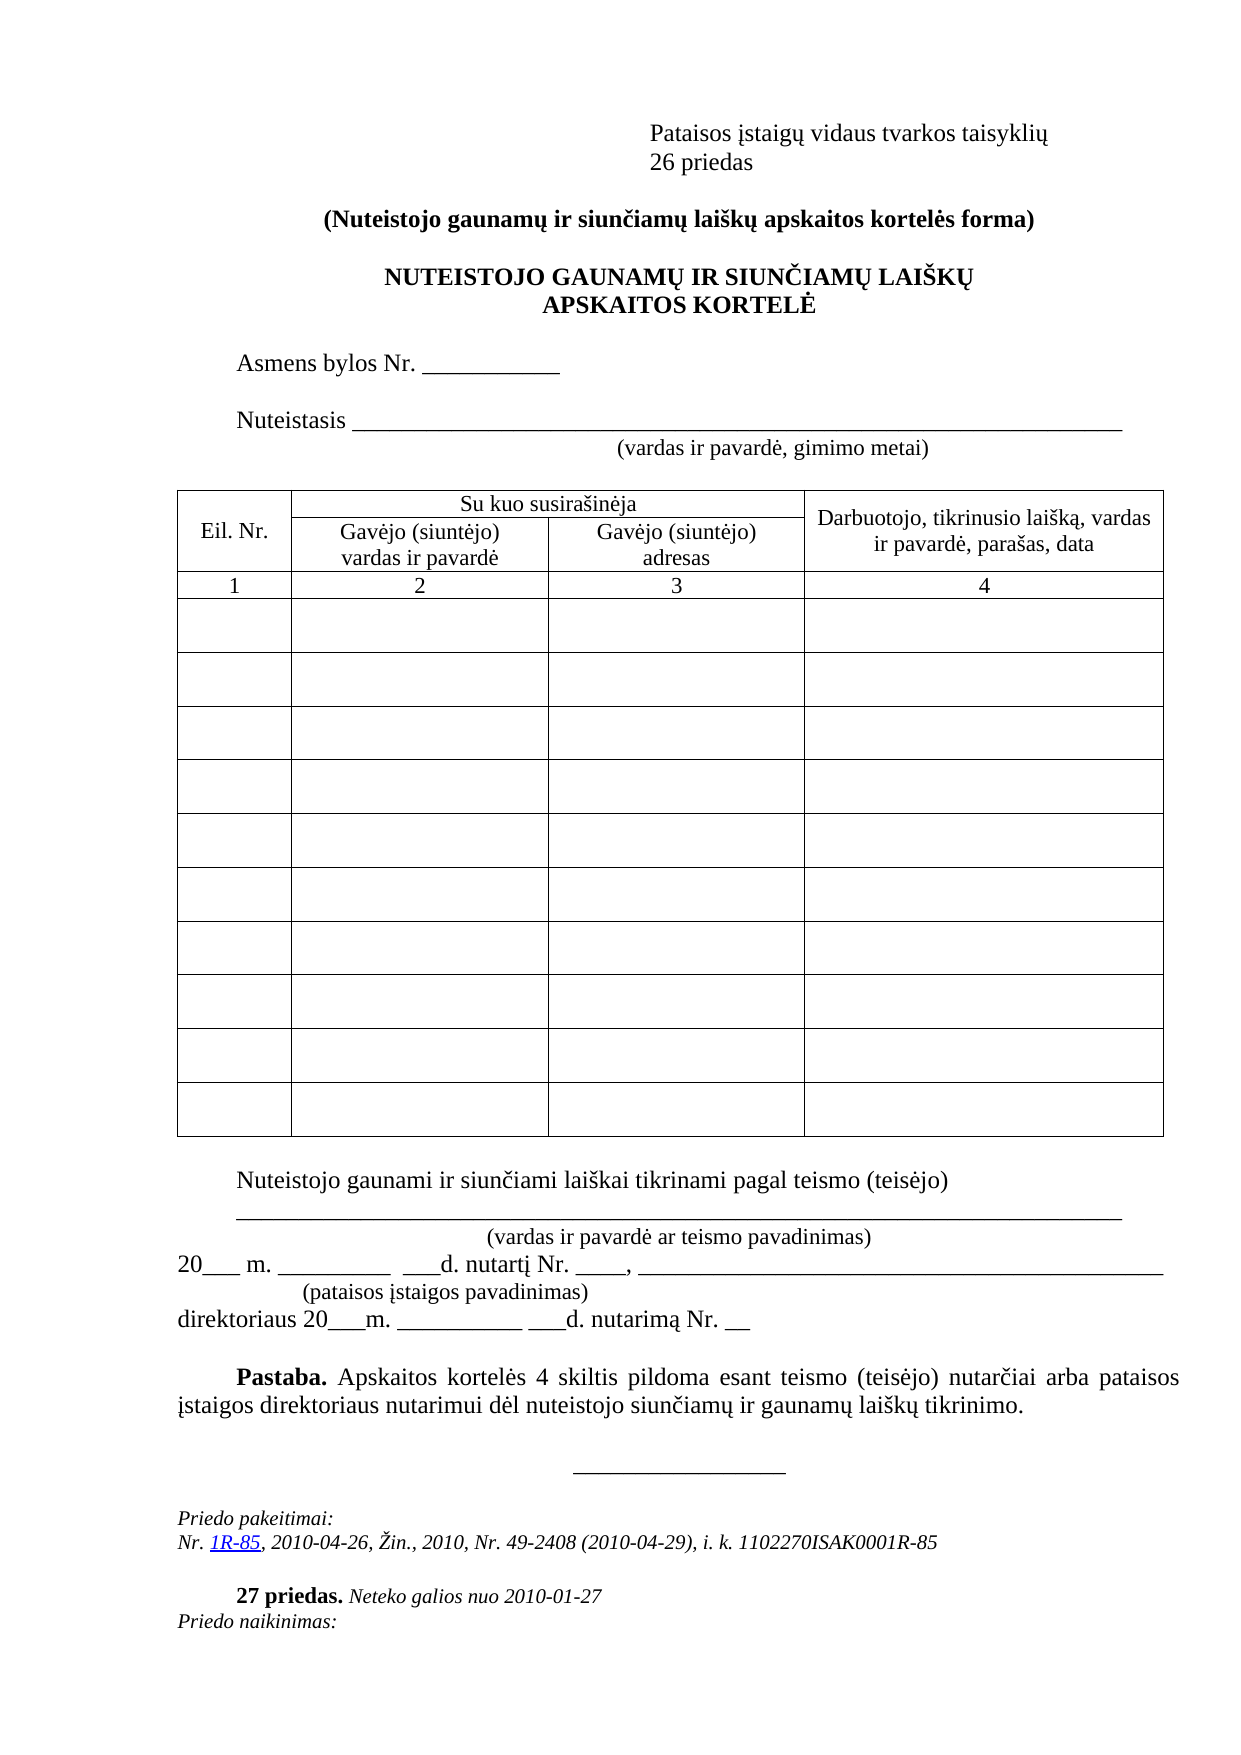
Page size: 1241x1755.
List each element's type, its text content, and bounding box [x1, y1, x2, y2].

table_cell Gavėjo (siuntėjo) adresas [549, 518, 804, 571]
table_cell [292, 1029, 548, 1082]
text Priedo pakeitimai: [177, 1506, 1181, 1529]
table_cell [549, 760, 804, 813]
text NUTEISTOJO GAUNAMŲ IR SIUNČIAMŲ LAIŠKŲ [177, 262, 1181, 291]
table_cell [549, 653, 804, 706]
table_cell [805, 1083, 1163, 1136]
table_cell [292, 1083, 548, 1136]
table_cell 4 [805, 572, 1163, 598]
table_cell [292, 599, 548, 652]
table_cell 3 [549, 572, 804, 598]
table_cell [178, 1083, 291, 1136]
text _ [177, 1194, 1181, 1223]
table_cell [805, 868, 1163, 921]
table_cell [178, 814, 291, 867]
table_header Su kuo susirašinėja [292, 491, 804, 517]
table_cell [549, 707, 804, 759]
text Pastaba. Apskaitos kortelės 4 skiltis pildoma esant teismo (teisėjo) nutarčiai arba pataisos įstaigos direktoriaus nutarimui dėl nuteistojo siunčiamų ir gaunamų laiškų tikrinimo. [177, 1362, 1181, 1419]
text Priedo naikinimas: [177, 1609, 1181, 1633]
text Asmens bylos Nr. ___________ [177, 348, 1181, 377]
text direktoriaus 20___m. __________ ___d. nutarimą Nr. __ [177, 1304, 1181, 1333]
table_cell [549, 599, 804, 652]
table_cell [805, 707, 1163, 759]
text _________________ [177, 1448, 1181, 1477]
text 27 priedas. Neteko galios nuo 2010-01-27 [177, 1582, 1181, 1609]
text (vardas ir pavardė, gimimo metai) [365, 434, 1181, 461]
table_cell [549, 975, 804, 1028]
table_cell Gavėjo (siuntėjo) vardas ir pavardė [292, 518, 548, 571]
table_cell [549, 1029, 804, 1082]
table_cell [178, 760, 291, 813]
table_cell [805, 922, 1163, 974]
table_cell [292, 868, 548, 921]
table_header Eil. Nr. [178, 491, 291, 571]
table_cell [549, 922, 804, 974]
table_cell [549, 868, 804, 921]
table_cell [178, 975, 291, 1028]
table_cell [292, 922, 548, 974]
table_cell [178, 1029, 291, 1082]
text APSKAITOS KORTELĖ [177, 291, 1181, 319]
text Pataisos įstaigų vidaus tvarkos taisyklių [649, 118, 1181, 147]
table_cell [805, 975, 1163, 1028]
table_cell [805, 1029, 1163, 1082]
table_cell [292, 760, 548, 813]
table_cell [178, 922, 291, 974]
table_cell [549, 1083, 804, 1136]
table_cell [178, 868, 291, 921]
table_cell [292, 975, 548, 1028]
table_cell [292, 814, 548, 867]
table_cell [292, 707, 548, 759]
table_cell [805, 599, 1163, 652]
table_cell 2 [292, 572, 548, 598]
table_header Darbuotojo, tikrinusio laišką, vardas ir pavardė, parašas, data [805, 491, 1163, 571]
text 26 priedas [649, 147, 1181, 176]
table_cell [178, 707, 291, 759]
text Nuteistasis [177, 406, 1181, 434]
text Nr. 1R-85, 2010-04-26, Žin., 2010, Nr. 49-2408 (2010-04-29), i. k. 1102270ISAK0001R-85 [177, 1529, 1181, 1554]
text (pataisos įstaigos pavadinimas) [302, 1278, 1181, 1304]
table_cell [292, 653, 548, 706]
table_cell [549, 814, 804, 867]
table_cell [805, 760, 1163, 813]
text 20___ m. _________ ___d. nutartį Nr. ____, __________________________________________ [177, 1249, 1181, 1278]
text (vardas ir pavardė ar teismo pavadinimas) [177, 1223, 1181, 1249]
text (Nuteistojo gaunamų ir siunčiamų laiškų apskaitos kortelės forma) [177, 204, 1181, 233]
text Nuteistojo gaunami ir siunčiami laiškai tikrinami pagal teismo (teisėjo) [177, 1165, 1181, 1194]
table_cell [805, 814, 1163, 867]
table_cell [178, 599, 291, 652]
table_cell [805, 653, 1163, 706]
table_cell [178, 653, 291, 706]
table_cell 1 [178, 572, 291, 598]
